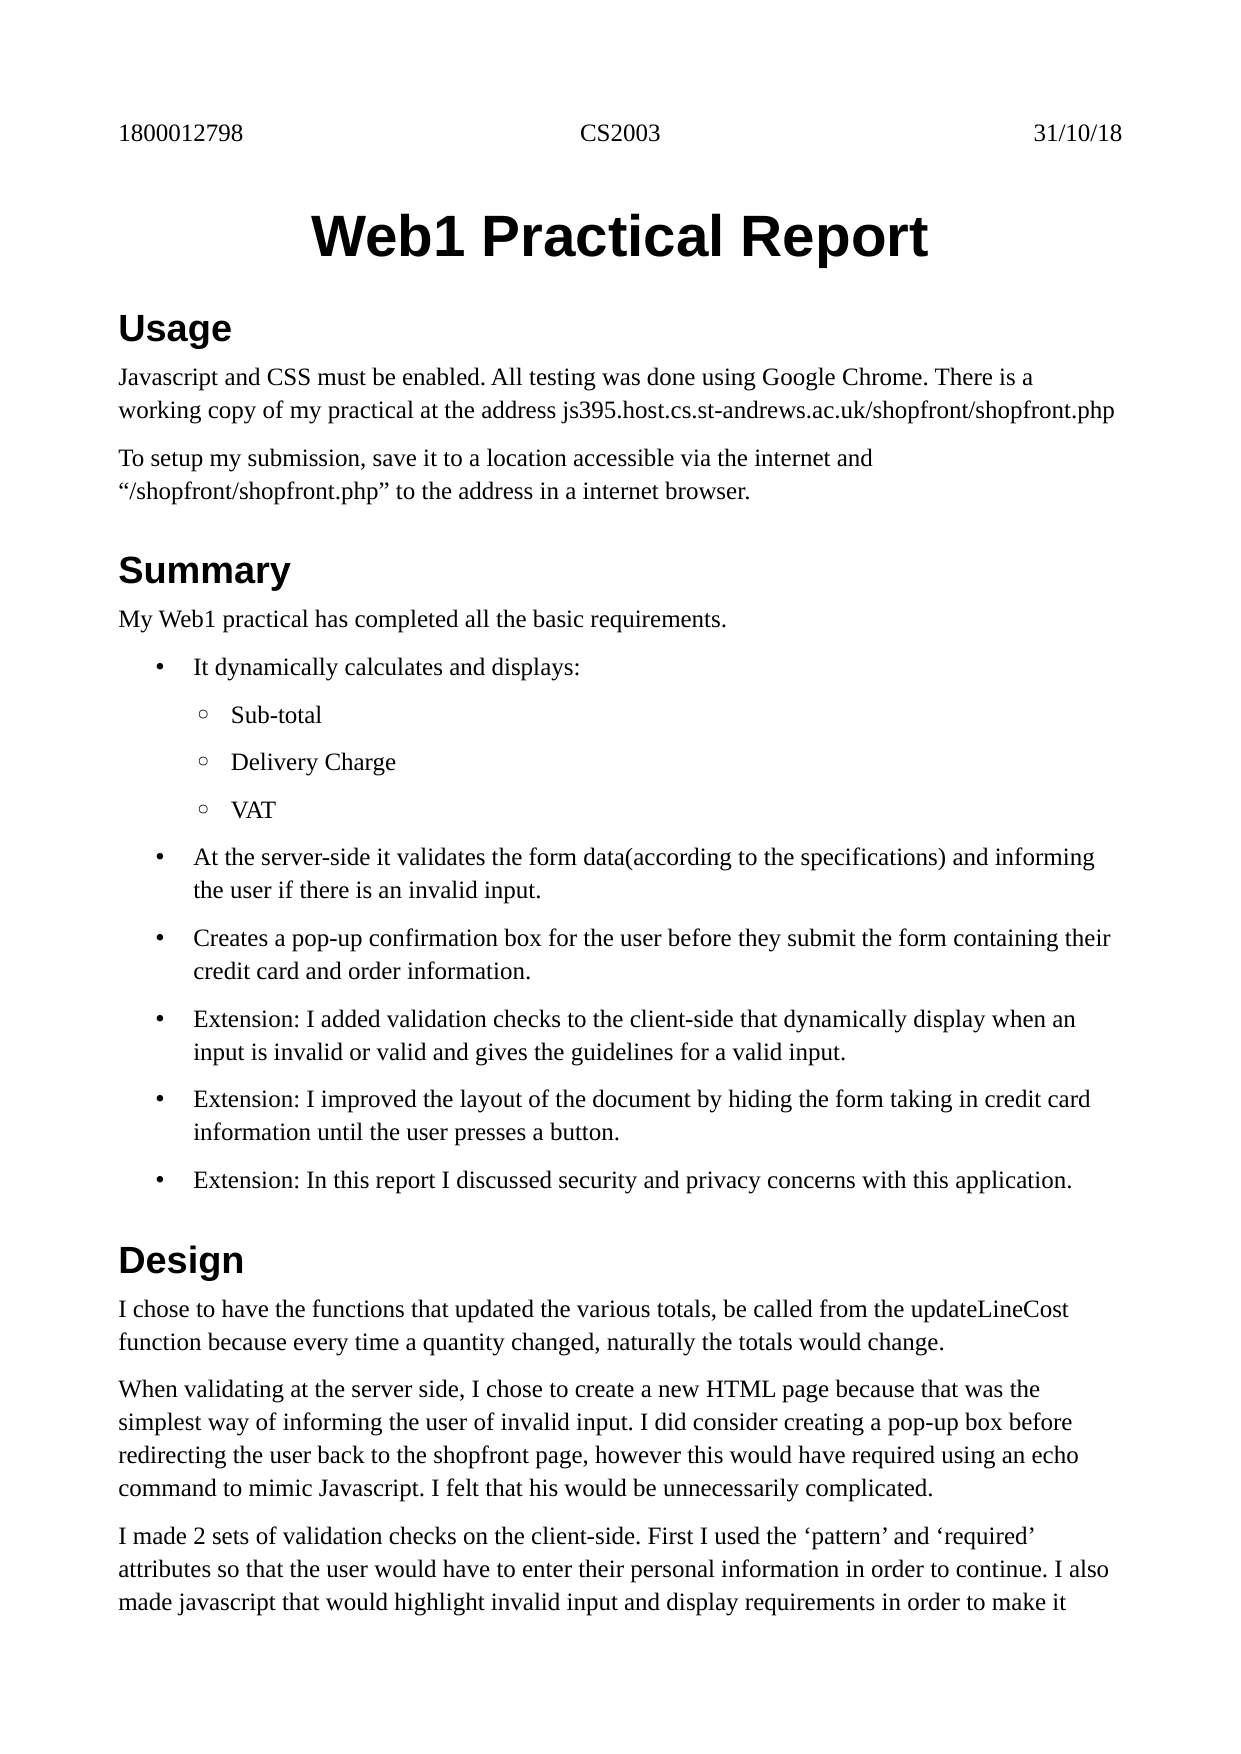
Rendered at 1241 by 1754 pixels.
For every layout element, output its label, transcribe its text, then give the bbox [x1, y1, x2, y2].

text Javascript and CSS must be enabled. All testing was done using Google Chrome. There is a working copy of my practical at the address js395.host.cs.st-andrews.ac.uk/shopfront/shopfront.php [118, 362, 1122, 424]
list Extension: I improved the layout of the document by hiding the form taking in credit card information until the user presses a button. [156, 1084, 1122, 1146]
list Extension: In this report I discussed security and privacy concerns with this application. [156, 1165, 1122, 1194]
list Creates a pop-up confirmation box for the user before they submit the form containing their credit card and order information. [156, 923, 1122, 985]
text My Web1 practical has completed all the basic requirements. [118, 604, 1122, 633]
list Delivery Charge [193, 747, 1122, 776]
text I chose to have the functions that updated the various totals, be called from the updateLineCost function because every time a quantity changed, naturally the totals would change. [118, 1294, 1122, 1356]
text When validating at the server side, I chose to create a new HTML page because that was the simplest way of informing the user of invalid input. I did consider creating a pop-up box before redirecting the user back to the shopfront page, however this would have required using an echo command to mimic Javascript. I felt that his would be unnecessarily complicated. [118, 1374, 1122, 1502]
subtitle Design [118, 1238, 1122, 1281]
subtitle Usage [118, 306, 1122, 349]
list VAT [193, 795, 1122, 824]
list It dynamically calculates and displays: [156, 652, 1122, 681]
subtitle Summary [118, 548, 1122, 592]
list Sub-total [193, 700, 1122, 728]
list Extension: I added validation checks to the client-side that dynamically display when an input is invalid or valid and gives the guidelines for a valid input. [156, 1004, 1122, 1066]
text To setup my submission, save it to a location accessible via the internet and “/shopfront/shopfront.php” to the address in a internet browser. [118, 443, 1122, 504]
title Web1 Practical Report [118, 201, 1122, 268]
text I made 2 sets of validation checks on the client-side. First I used the ‘pattern’ and ‘required’ attributes so that the user would have to enter their personal information in order to continue. I also made javascript that would highlight invalid input and display requirements in order to make it [118, 1521, 1122, 1616]
list At the server-side it validates the form data(according to the specifications) and informing the user if there is an invalid input. [156, 842, 1122, 904]
